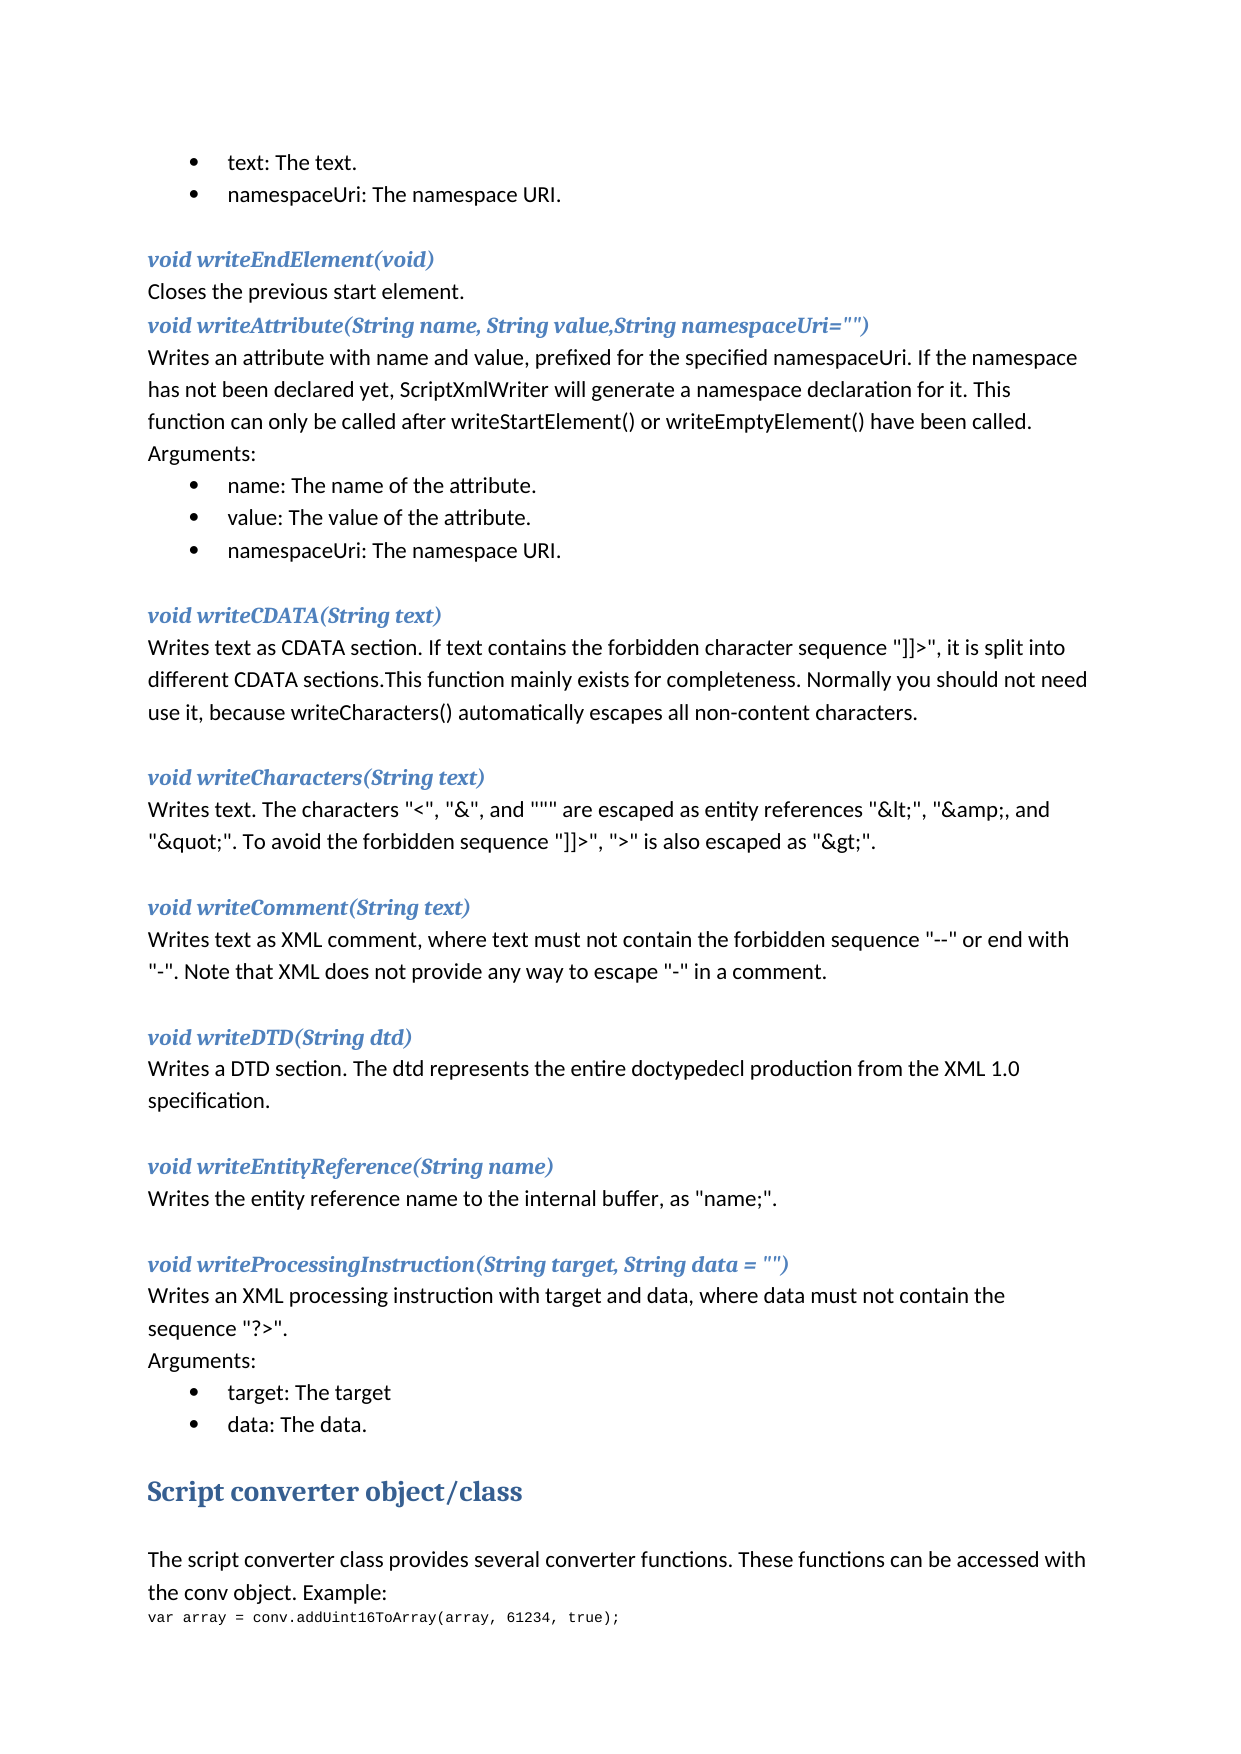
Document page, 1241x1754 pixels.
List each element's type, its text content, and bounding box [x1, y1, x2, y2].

subtitle void writeComment(String text) [148, 894, 1093, 921]
text Writes text as CDATA section. If text contains the forbidden character sequence "]]>", it is split into different CDATA sections.This function mainly exists for completeness. Normally you should not need use it, because writeCharacters() automatically escapes all non-content characters. [148, 633, 1093, 726]
list value: The value of the attribute. [190, 503, 1093, 532]
text Writes a DTD section. The dtd represents the entire doctypedecl production from the XML 1.0 specification. [148, 1054, 1093, 1115]
text Writes the entity reference name to the internal buffer, as "name;". [148, 1184, 1093, 1212]
subtitle void writeCharacters(String text) [148, 765, 1093, 791]
subtitle void writeDTD(String dtd) [148, 1024, 1093, 1051]
list text: The text. [190, 148, 1093, 176]
text Writes text. The characters "<", "&", and """ are escaped as entity references "&lt;", "&amp;, and "&quot;". To avoid the forbidden sequence "]]>", ">" is also escaped as "&gt;". [148, 795, 1093, 855]
text Writes an attribute with name and value, prefixed for the specified namespaceUri. If the namespace has not been declared yet, ScriptXmlWriter will generate a namespace declaration for it. This function can only be called after writeStartElement() or writeEmptyElement() have been called. [148, 343, 1093, 435]
list namespaceUri: The namespace URI. [190, 536, 1093, 564]
list target: The target [190, 1378, 1093, 1406]
text The script converter class provides several converter functions. These functions can be accessed with the conv object. Example: [148, 1546, 1093, 1606]
subtitle void writeAttribute(String name, String value,String namespaceUri="") [148, 312, 1093, 339]
list namespaceUri: The namespace URI. [190, 180, 1093, 208]
text var array = conv.addUint16ToArray(array, 61234, true); [148, 1610, 1093, 1626]
text Writes text as XML comment, where text must not contain the forbidden sequence "--" or end with "-". Note that XML does not provide any way to escape "-" in a comment. [148, 925, 1093, 985]
subtitle void writeProcessingInstruction(String target, String data = "") [148, 1251, 1093, 1278]
list data: The data. [190, 1410, 1093, 1438]
subtitle Script converter object/class [148, 1475, 1093, 1508]
text Writes an XML processing instruction with target and data, where data must not contain the sequence "?>". [148, 1282, 1093, 1342]
text Arguments: [148, 439, 1093, 467]
list name: The name of the attribute. [190, 471, 1093, 499]
text Closes the previous start element. [148, 277, 1093, 305]
text Arguments: [148, 1346, 1093, 1374]
subtitle void writeCDATA(String text) [148, 603, 1093, 629]
subtitle void writeEntityReference(String name) [148, 1154, 1093, 1180]
subtitle void writeEndElement(void) [148, 247, 1093, 273]
